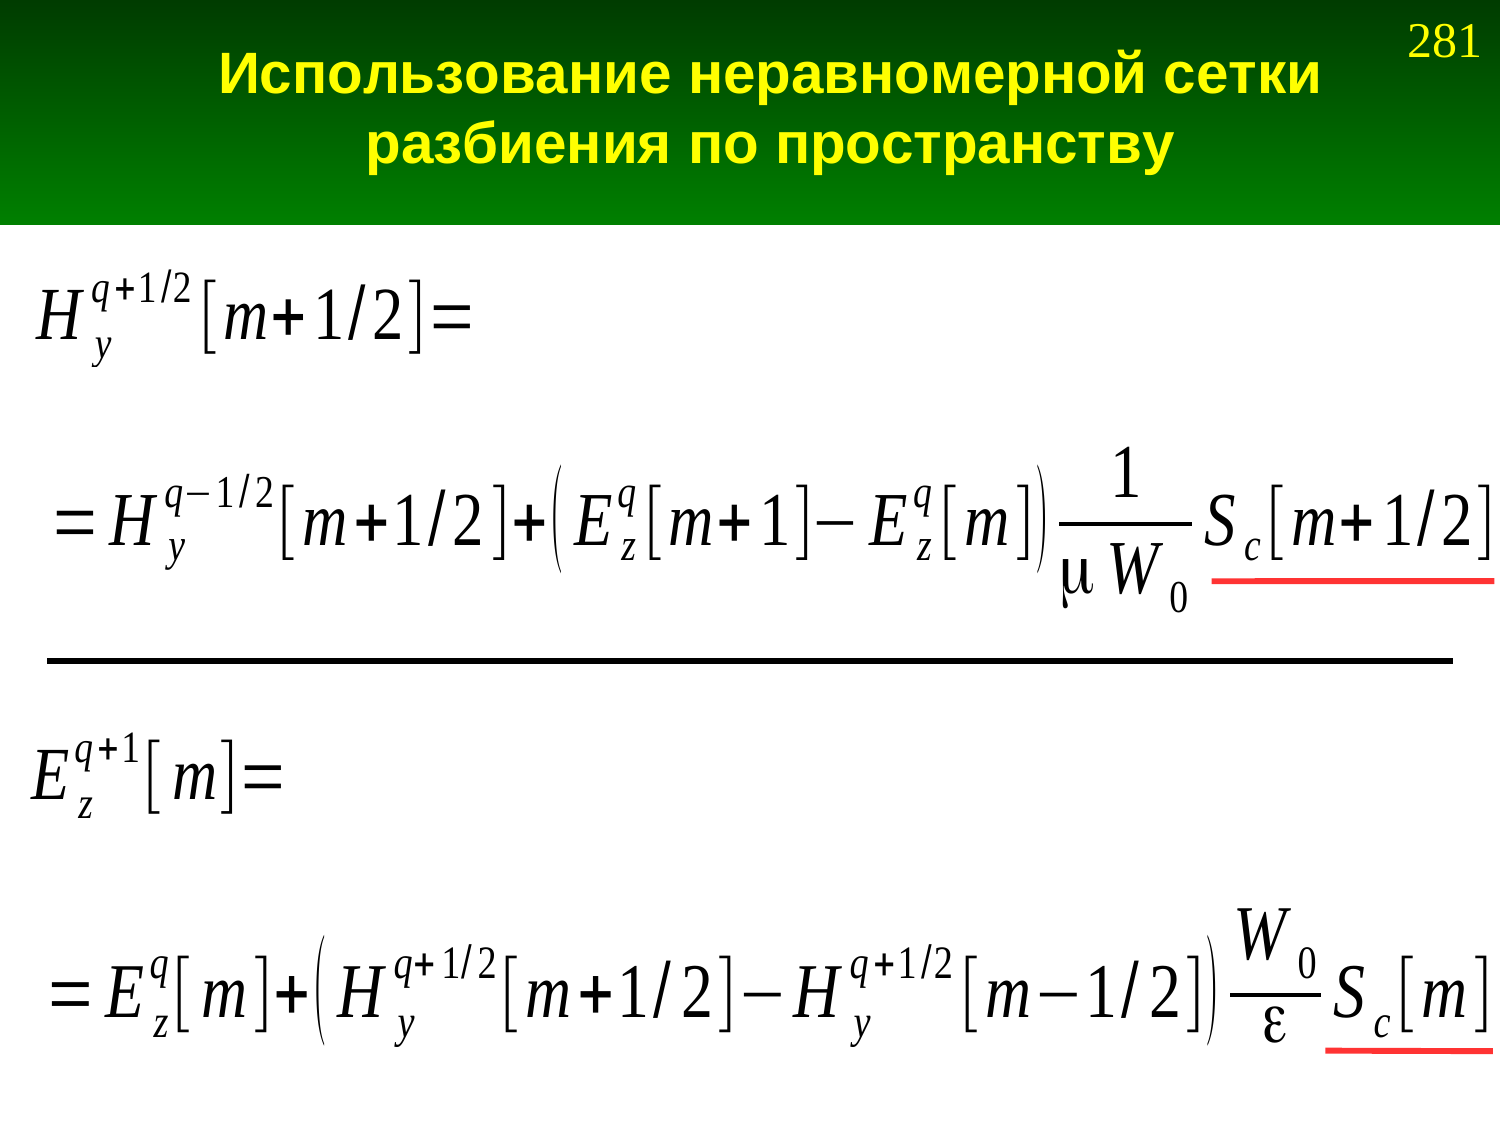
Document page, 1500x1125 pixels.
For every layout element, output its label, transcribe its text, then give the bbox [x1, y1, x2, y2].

chart [29, 891, 1500, 1051]
title Использование неравномерной сетки разбиения по пространству [100, 7, 1441, 204]
chart [11, 719, 305, 827]
chart [34, 431, 1500, 624]
chart [16, 259, 494, 367]
